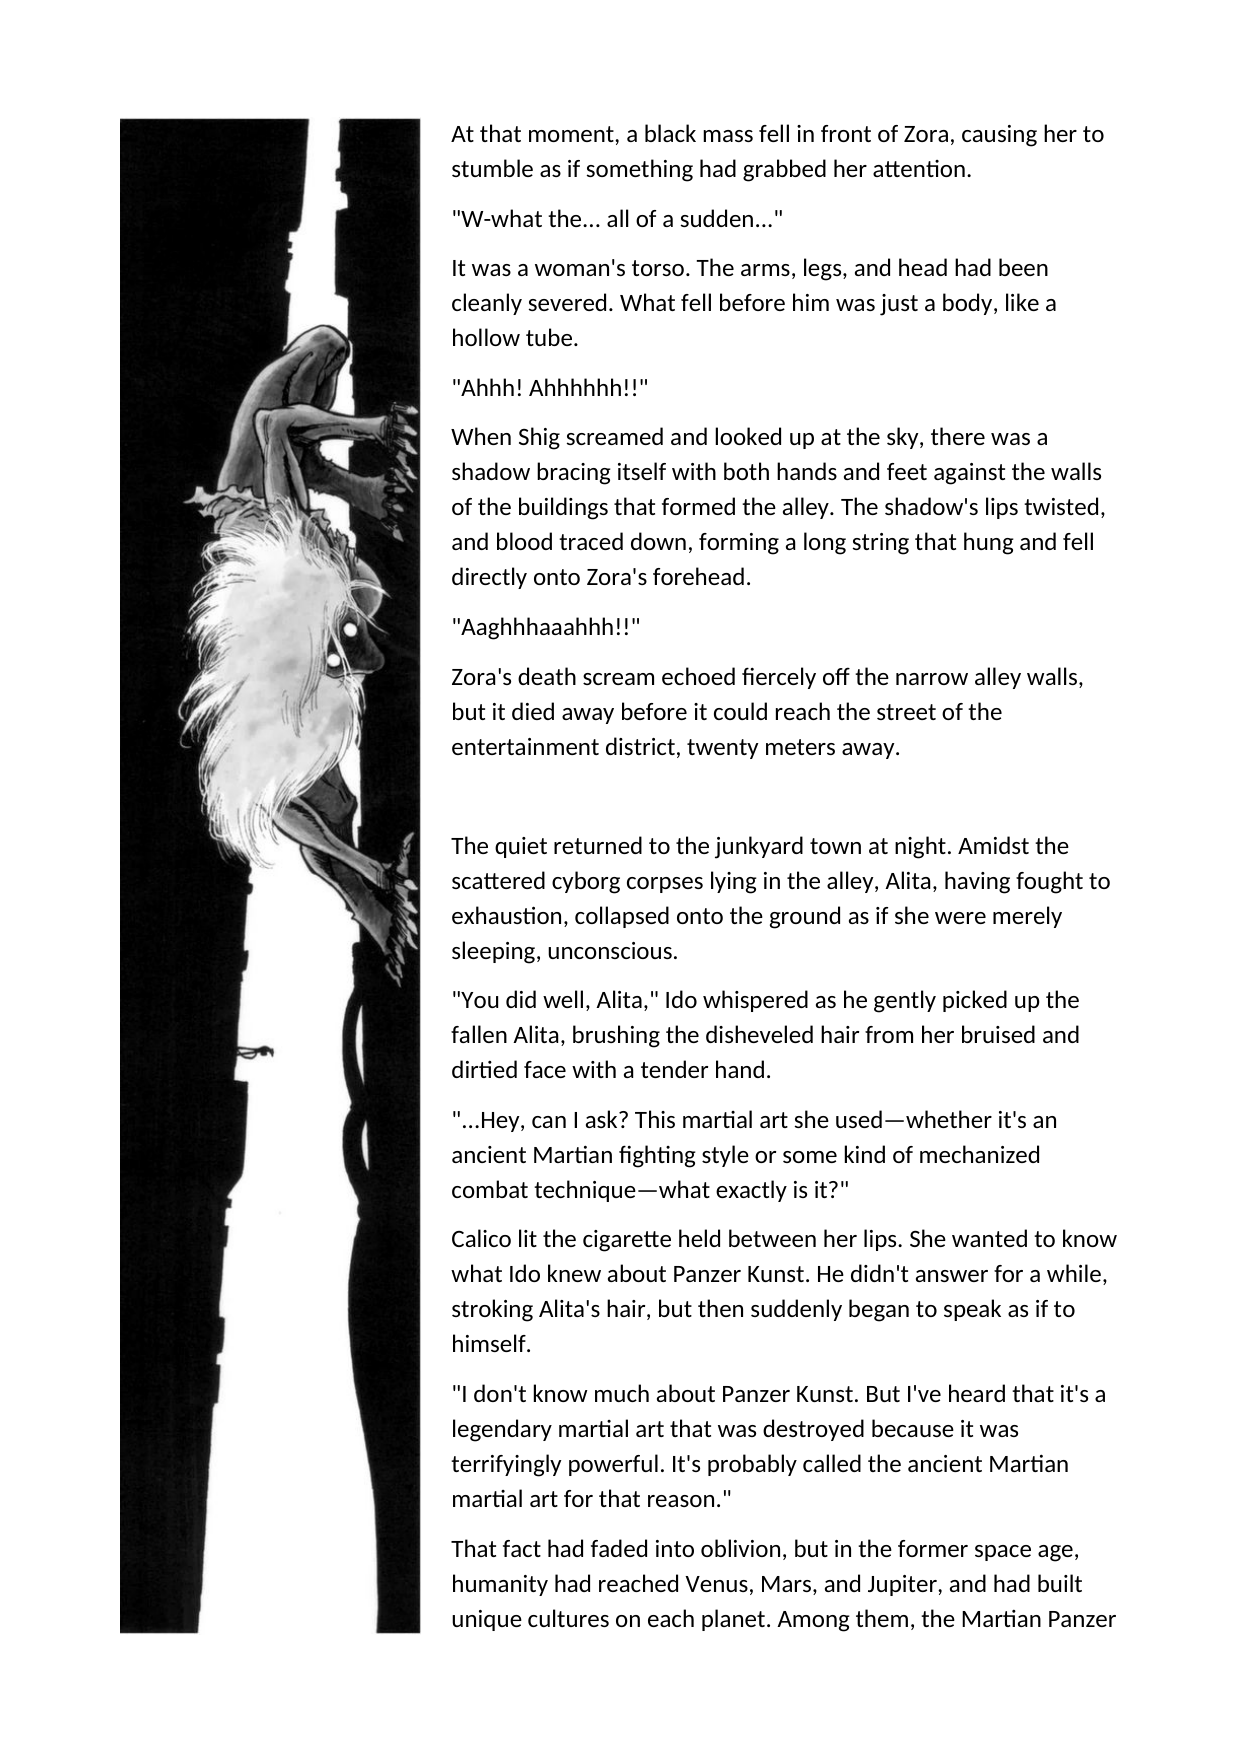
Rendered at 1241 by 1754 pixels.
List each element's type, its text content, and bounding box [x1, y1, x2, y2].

text "W-what the... all of a sudden..." [451, 203, 1122, 233]
text "I don't know much about Panzer Kunst. But I've heard that it's a legendary martial art that was destroyed because it was terrifyingly powerful. It's probably called the ancient Martian martial art for that reason." [451, 1378, 1122, 1514]
text The quiet returned to the junkyard town at night. Amidst the scattered cyborg corpses lying in the alley, Alita, having fought to exhaustion, collapsed onto the ground as if she were merely sleeping, unconscious. [451, 830, 1122, 965]
text When Shig screamed and looked up at the sky, there was a shadow bracing itself with both hands and feet against the walls of the buildings that formed the alley. The shadow's lips twisted, and blood traced down, forming a long string that hung and fell directly onto Zora's forehead. [451, 421, 1122, 592]
text Zora's death scream echoed fiercely off the narrow alley walls, but it died away before it could reach the street of the entertainment district, twenty meters away. [451, 661, 1122, 761]
text That fact had faded into oblivion, but in the former space age, humanity had reached Venus, Mars, and Jupiter, and had built unique cultures on each planet. Among them, the Martian Panzer [451, 1533, 1122, 1633]
text It was a woman's torso. The arms, legs, and head had been cleanly severed. What fell before him was just a body, like a hollow tube. [422, 117, 1122, 1635]
text "You did well, Alita," Ido whispered as he gently picked up the fallen Alita, brushing the disheveled hair from her bruised and dirtied face with a tender hand. [451, 984, 1122, 1085]
text Calico lit the cigarette held between her lips. She wanted to know what Ido knew about Panzer Kunst. He didn't answer for a while, stroking Alita's hair, but then suddenly began to speak as if to himself. [451, 1223, 1122, 1359]
text "Aaghhhaaahhh!!" [451, 611, 1122, 642]
text "Ahhh! Ahhhhhh!!" [451, 372, 1122, 402]
text At that moment, a black mass fell in front of Zora, causing her to stumble as if something had grabbed her attention. [451, 118, 1122, 184]
text "...Hey, can I ask? This martial art she used—whether it's an ancient Martian fighting style or some kind of mechanized combat technique—what exactly is it?" [451, 1104, 1122, 1204]
picture [120, 117, 422, 1635]
